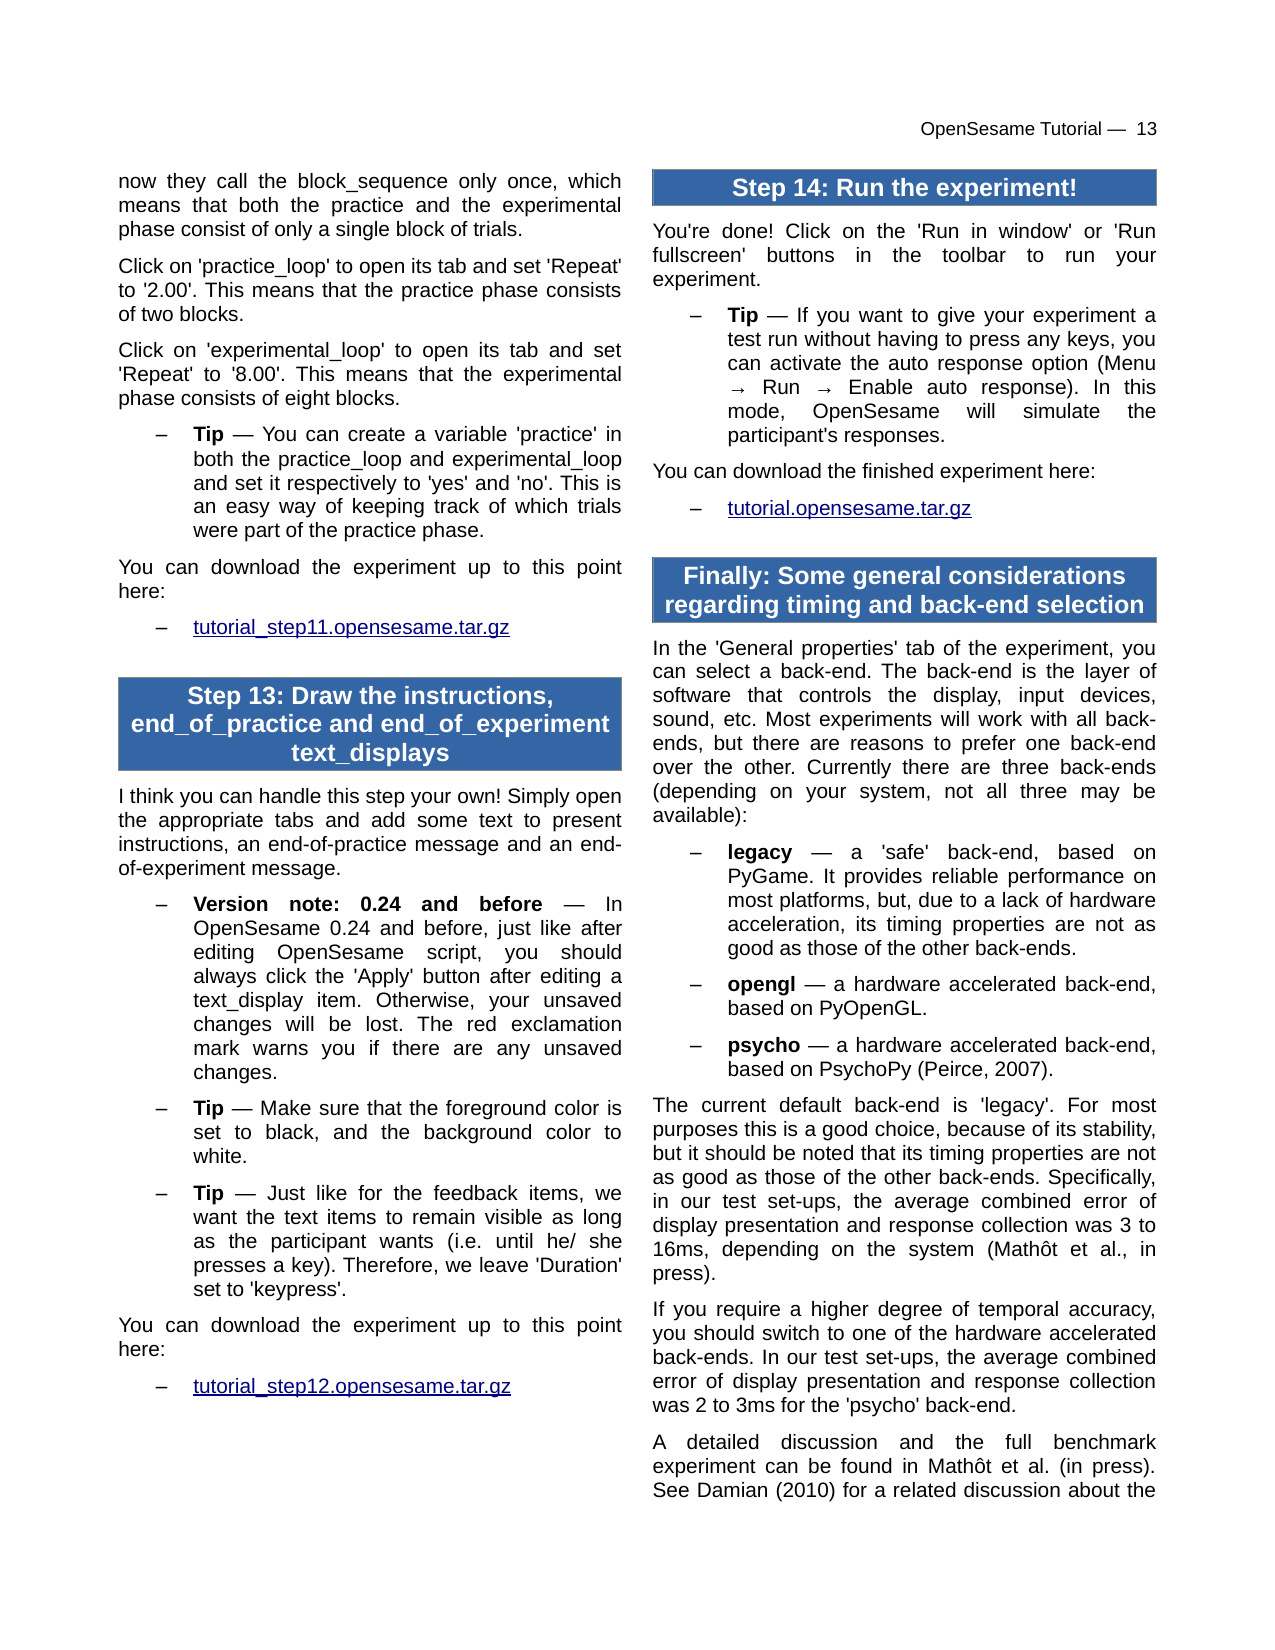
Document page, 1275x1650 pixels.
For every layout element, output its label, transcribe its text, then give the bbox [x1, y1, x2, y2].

list tutorial_step11.opensesame.tar.gz [156, 615, 622, 639]
text You can download the experiment up to this point here: [118, 555, 622, 603]
list opengl — a hardware accelerated back-end, based on PyOpenGL. [690, 972, 1157, 1020]
text Click on 'practice_loop' to open its tab and set 'Repeat' to '2.00'. This means that the practice phase consists of two blocks. [118, 253, 622, 325]
text In the 'General properties' tab of the experiment, you can select a back-end. The back-end is the layer of software that controls the display, input devices, sound, etc. Most experiments will work with all back-ends, but there are reasons to prefer one back-end over the other. Currently there are three back-ends (depending on your system, not all three may be available): [652, 635, 1157, 827]
list Tip — If you want to give your experiment a test run without having to press any keys, you can activate the auto response option (Menu → Run → Enable auto response). In this mode, OpenSesame will simulate the participant's responses. [690, 303, 1157, 447]
list Tip — Just like for the feedback items, we want the text items to remain visible as long as the participant wants (i.e. until he/ she presses a key). Therefore, we leave 'Duration' set to 'keypress'. [156, 1181, 622, 1301]
list tutorial.opensesame.tar.gz [690, 496, 1157, 520]
list Tip — You can create a variable 'practice' in both the practice_loop and experimental_loop and set it respectively to 'yes' and 'no'. This is an easy way of keeping track of which trials were part of the practice phase. [156, 422, 622, 542]
text Click on 'experimental_loop' to open its tab and set 'Repeat' to '8.00'. This means that the experimental phase consists of eight blocks. [118, 338, 622, 410]
text The current default back-end is 'legacy'. For most purposes this is a good choice, because of its stability, but it should be noted that its timing properties are not as good as those of the other back-ends. Specifically, in our test set-ups, the average combined error of display presentation and response collection was 3 to 16ms, depending on the system (Mathôt et al., in press). [652, 1093, 1157, 1285]
subtitle Step 13: Draw the instructions, end_of_practice and end_of_experiment text_displays [119, 678, 621, 770]
list tutorial_step12.opensesame.tar.gz [156, 1373, 622, 1397]
list psycho — a hardware accelerated back-end, based on PsychoPy (Peirce, 2007). [690, 1032, 1157, 1081]
list Version note: 0.24 and before — In OpenSesame 0.24 and before, just like after editing OpenSesame script, you should always click the 'Apply' button after editing a text_display item. Otherwise, your unsaved changes will be lost. The red exclamation mark warns you if there are any unsaved changes. [156, 892, 622, 1084]
text A detailed discussion and the full benchmark experiment can be found in Mathôt et al. (in press). See Damian (2010) for a related discussion about the [652, 1429, 1157, 1501]
subtitle Finally: Some general considerations regarding timing and back-end selection [654, 558, 1156, 622]
list legacy — a 'safe' back-end, based on PyGame. It provides reliable performance on most platforms, but, due to a lack of hardware acceleration, its timing properties are not as good as those of the other back-ends. [690, 839, 1157, 959]
text If you require a higher degree of temporal accuracy, you should switch to one of the hardware accelerated back-ends. In our test set-ups, the average combined error of display presentation and response collection was 2 to 3ms for the 'psycho' back-end. [652, 1297, 1157, 1417]
text You can download the experiment up to this point here: [118, 1313, 622, 1361]
text I think you can handle this step your own! Simply open the appropriate tabs and add some text to present instructions, an end-of-practice message and an end-of-experiment message. [118, 783, 622, 879]
text You're done! Click on the 'Run in window' or 'Run fullscreen' buttons in the toolbar to run your experiment. [652, 218, 1157, 290]
subtitle Step 14: Run the experiment! [654, 170, 1156, 205]
list Tip — Make sure that the foreground color is set to black, and the background color to white. [156, 1096, 622, 1168]
text now they call the block_sequence only once, which means that both the practice and the experimental phase consist of only a single block of trials. [118, 169, 622, 241]
text You can download the finished experiment here: [652, 459, 1157, 483]
